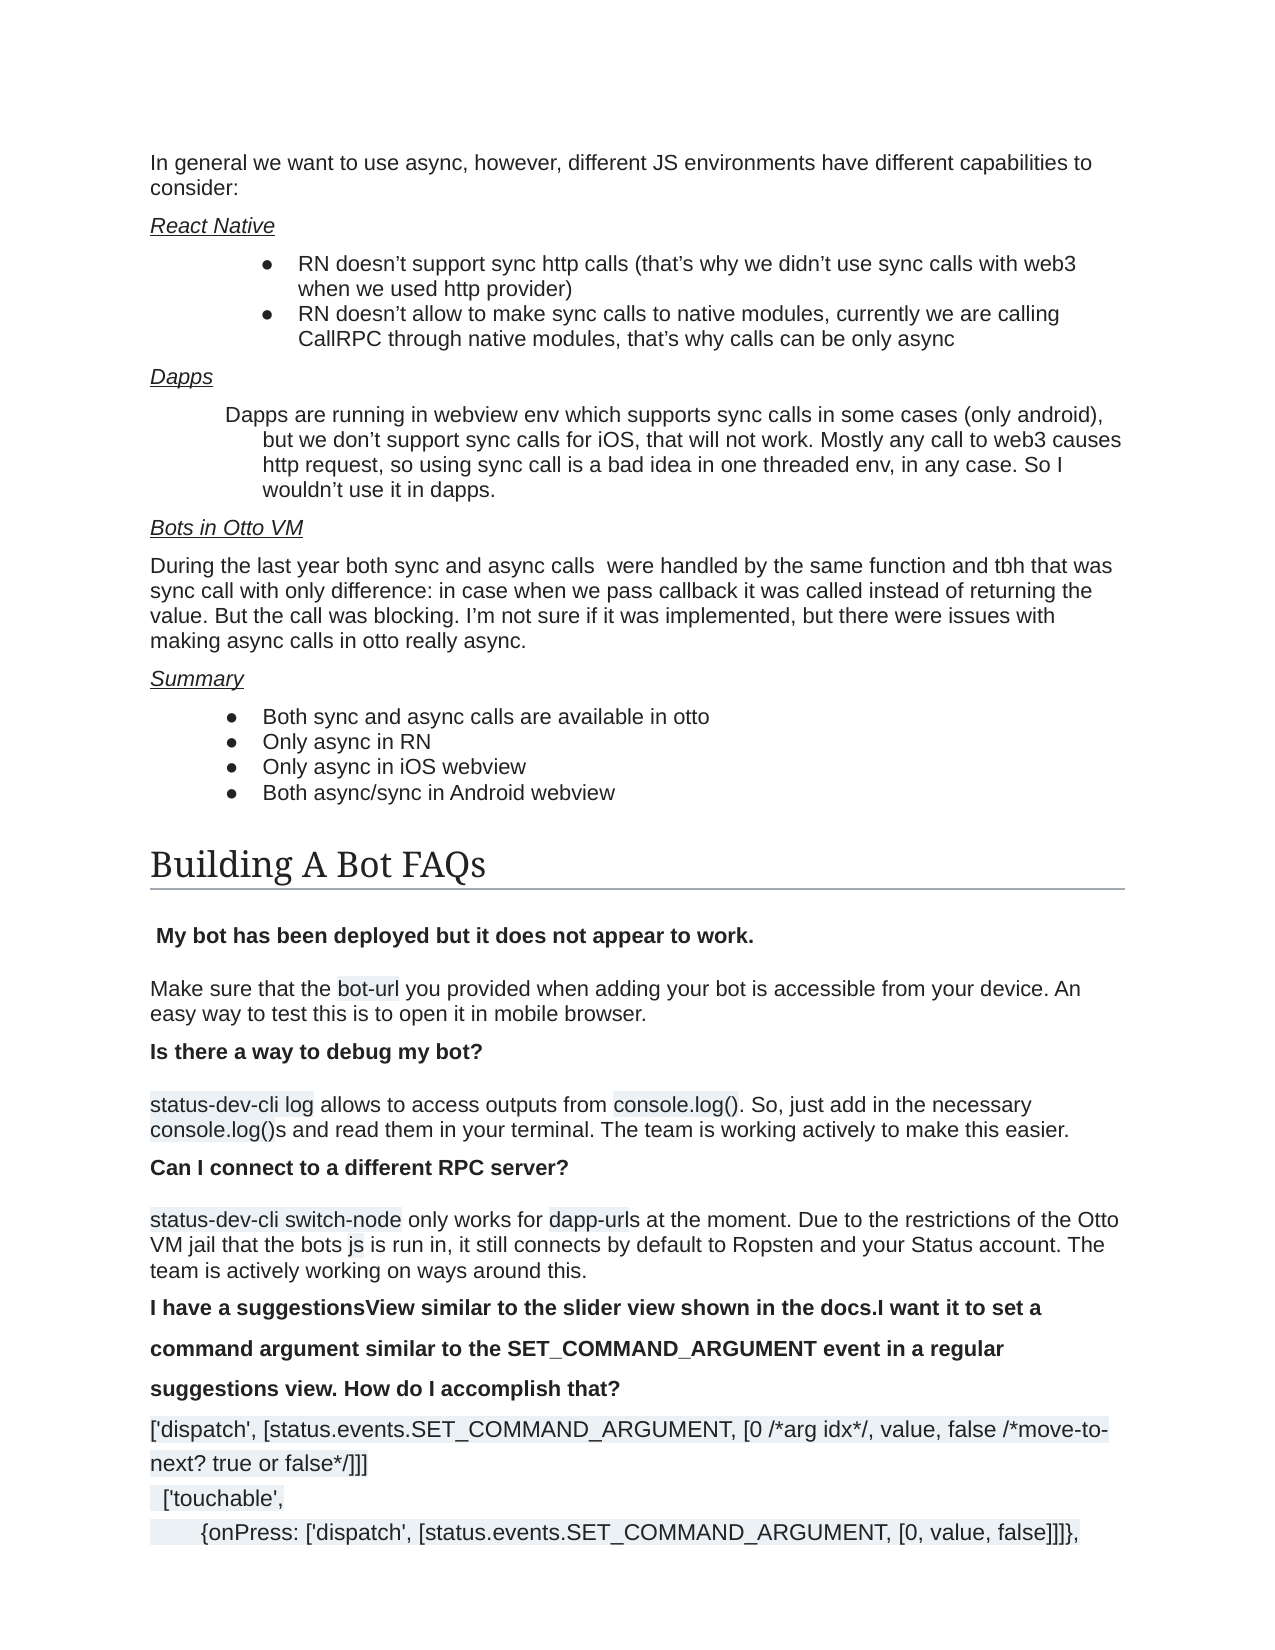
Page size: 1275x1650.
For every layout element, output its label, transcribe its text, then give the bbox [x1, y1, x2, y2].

list Both sync and async calls are available in otto [225, 704, 1125, 729]
list Both async/sync in Android webview [225, 779, 1125, 804]
list RN doesn’t allow to make sync calls to native modules, currently we are calling CallRPC through native modules, that’s why calls can be only async [260, 301, 1125, 351]
subtitle I have a suggestionsView similar to the slider view shown in the docs.I want it to set a command argument similar to the SET_COMMAND_ARGUMENT event in a regular suggestions view. How do I accomplish that? [150, 1285, 1125, 1401]
text React Native [150, 213, 1125, 238]
text status-dev-cli switch-node only works for dapp-urls at the moment. Due to the restrictions of the Otto VM jail that the bots js is run in, it still connects by default to Ropsten and your Status account. The team is actively working on ways around this. [150, 1207, 1125, 1283]
text Bots in Otto VM [150, 515, 1125, 540]
text ['dispatch', [status.events.SET_COMMAND_ARGUMENT, [0 /*arg idx*/, value, false /*move-to-next? true or false*/]]] ['touchable', {onPress: ['dispatch', [status.events.SET_COMMAND_ARGUMENT, [0, value, false]]]}, [150, 1416, 1125, 1545]
subtitle My bot has been deployed but it does not appear to work. [150, 912, 1125, 948]
list Only async in RN [225, 729, 1125, 754]
subtitle Building A Bot FAQs [150, 840, 1125, 888]
list Dapps are running in webview env which supports sync calls in some cases (only android), but we don’t support sync calls for iOS, that will not work. Mostly any call to web3 causes http request, so using sync call is a bad idea in one threaded env, in any case. So I wouldn’t use it in dapps. [225, 402, 1125, 502]
text During the last year both sync and async calls were handled by the same function and tbh that was sync call with only difference: in case when we pass callback it was called instead of returning the value. But the call was blocking. I’m not sure if it was implemented, but there were issues with making async calls in otto really async. [150, 553, 1125, 653]
text Make sure that the bot-url you provided when adding your bot is accessible from your device. An easy way to test this is to open it in mobile browser. [150, 976, 1125, 1026]
text In general we want to use async, however, different JS environments have different capabilities to consider: [150, 150, 1125, 200]
subtitle Can I connect to a different RPC server? [150, 1144, 1125, 1179]
text Summary [150, 666, 1125, 691]
list RN doesn’t support sync http calls (that’s why we didn’t use sync calls with web3 when we used http provider) [260, 251, 1125, 301]
list Only async in iOS webview [225, 754, 1125, 779]
text status-dev-cli log allows to access outputs from console.log(). So, just add in the necessary console.log()s and read them in your terminal. The team is working actively to make this easier. [150, 1091, 1125, 1142]
subtitle Is there a way to debug my bot? [150, 1028, 1125, 1064]
text Dapps [150, 364, 1125, 389]
